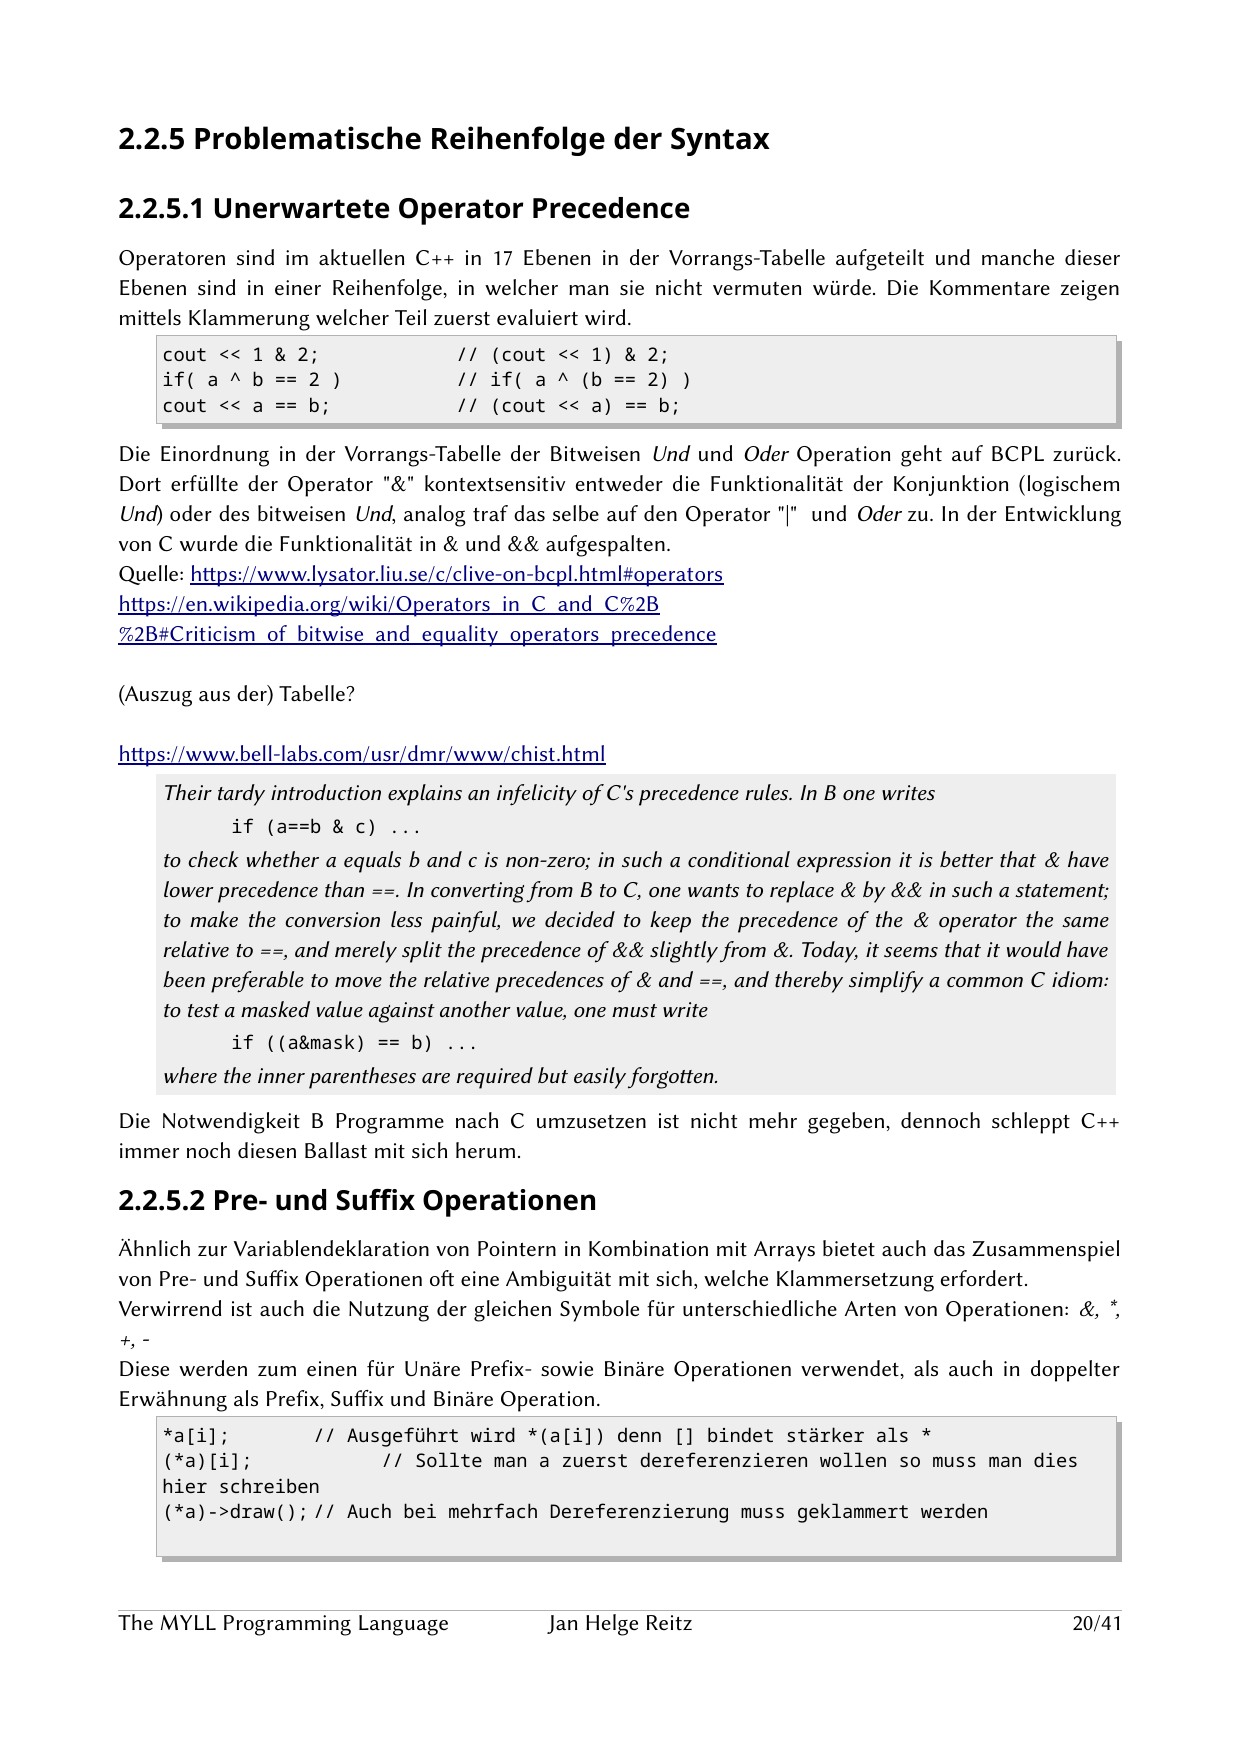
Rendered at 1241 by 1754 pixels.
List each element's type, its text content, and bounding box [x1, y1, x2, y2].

text (*a)->draw(); // Auch bei mehrfach Dereferenzierung muss geklammert werden [157, 1493, 1116, 1556]
text https://en.wikipedia.org/wiki/Operators_in_C_and_C%2B%2B#Criticism_of_bitwise_and_equality_operators_precedence [118, 591, 1122, 647]
text cout << 1 & 2; // (cout << 1) & 2; [157, 336, 1116, 360]
text Ähnlich zur Variablendeklaration von Pointern in Kombination mit Arrays bietet auch das Zusammenspiel von Pre- und Suffix Operationen oft eine Ambiguität mit sich, welche Klammersetzung erfordert. [118, 1236, 1122, 1292]
text to check whether a equals b and c is non-zero; in such a conditional expression it is better that & have lower precedence than ==. In converting from B to C, one wants to replace & by && in such a statement; to make the conversion less painful, we decided to keep the precedence of the & operator the same relative to ==, and merely split the precedence of && slightly from &. Today, it seems that it would have been preferable to move the relative precedences of & and ==, and thereby simplify a common C idiom: to test a masked value against another value, one must write [156, 841, 1116, 1021]
text where the inner parentheses are required but easily forgotten. [156, 1057, 1116, 1095]
text Die Notwendigkeit B Programme nach C umzusetzen ist nicht mehr gegeben, dennoch schleppt C++ immer noch diesen Ballast mit sich herum. [118, 1108, 1122, 1164]
subtitle Unerwartete Operator Precedence [118, 189, 1122, 227]
text cout << a == b; // (cout << a) == b; [157, 386, 1116, 423]
text if (a==b & c) ... [156, 804, 1116, 841]
text Verwirrend ist auch die Nutzung der gleichen Symbole für unterschiedliche Arten von Operationen: &, *, +, - [118, 1296, 1122, 1352]
subtitle Problematische Reihenfolge der Syntax [118, 118, 1122, 158]
text https://www.bell-labs.com/usr/dmr/www/chist.html [118, 741, 1122, 767]
text *a[i]; // Ausgeführt wird *(a[i]) denn [] bindet stärker als * (*a)[i]; // Sollte man a zuerst dereferenzieren wollen so muss man dies hier schreiben [157, 1417, 1116, 1493]
text Die Einordnung in der Vorrangs-Tabelle der Bitweisen Und und Oder Operation geht auf BCPL zurück. Dort erfüllte der Operator "&" kontextsensitiv entweder die Funktionalität der Konjunktion (logischem Und) oder des bitweisen Und, analog traf das selbe auf den Operator "|" und Oder zu. In der Entwicklung von C wurde die Funktionalität in & und && aufgespalten. [118, 441, 1122, 557]
text Diese werden zum einen für Unäre Prefix- sowie Binäre Operationen verwendet, als auch in doppelter Erwähnung als Prefix, Suffix und Binäre Operation. [118, 1356, 1122, 1412]
subtitle Pre- und Suffix Operationen [118, 1180, 1122, 1218]
text Their tardy introduction explains an infelicity of C's precedence rules. In B one writes [156, 774, 1116, 804]
text Operatoren sind im aktuellen C++ in 17 Ebenen in der Vorrangs-Tabelle aufgeteilt und manche dieser Ebenen sind in einer Reihenfolge, in welcher man sie nicht vermuten würde. Die Kommentare zeigen mittels Klammerung welcher Teil zuerst evaluiert wird. [118, 245, 1122, 331]
text if ((a&mask) == b) ... [156, 1021, 1116, 1057]
text Quelle: https://www.lysator.liu.se/c/clive-on-bcpl.html#operators [118, 561, 1122, 587]
text if( a ^ b == 2 ) // if( a ^ (b == 2) ) [157, 360, 1116, 386]
text (Auszug aus der) Tabelle? [118, 681, 1122, 707]
